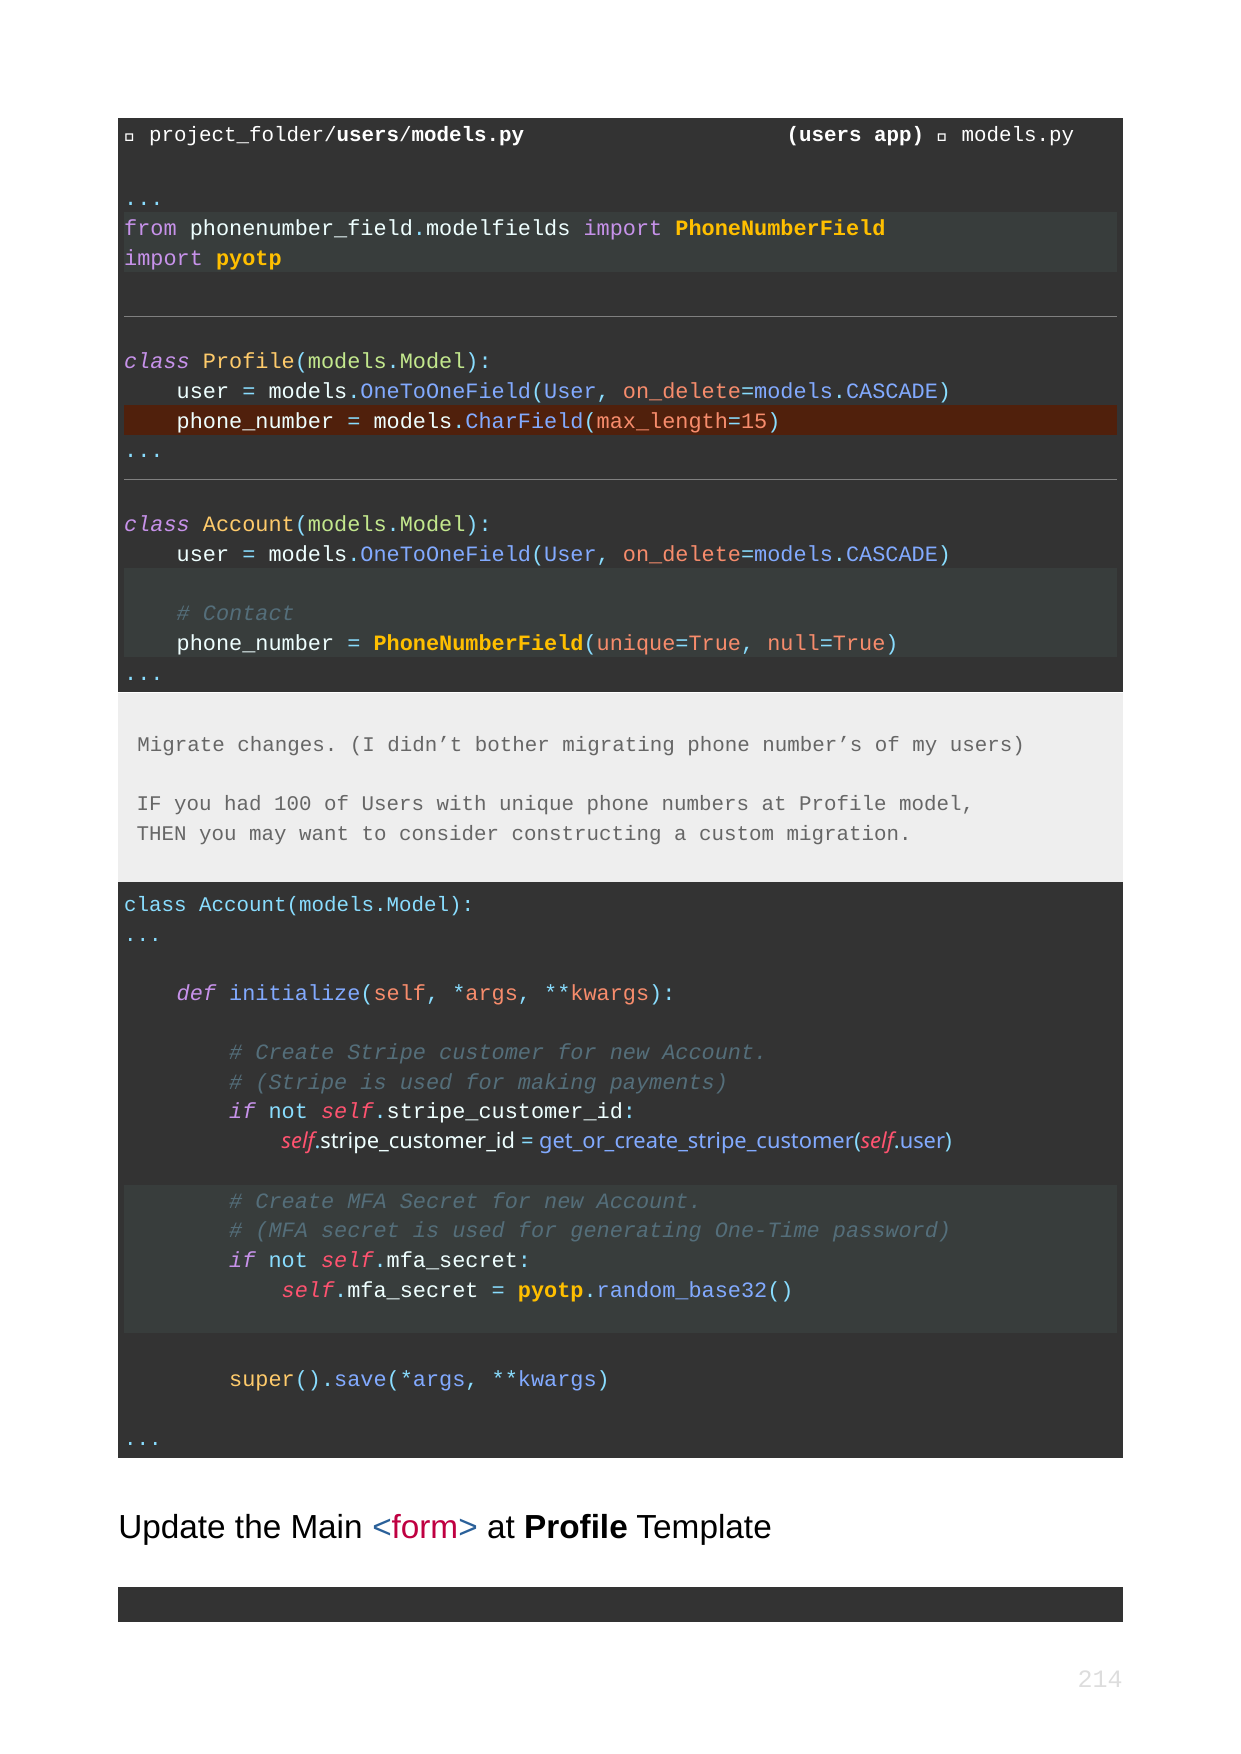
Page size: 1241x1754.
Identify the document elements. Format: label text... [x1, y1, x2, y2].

table_cell ... from phonenumber_field.modelfields import PhoneNumberField import pyotp class Profile(models.Model): user = models.OneToOneField(User, on_delete=models.CASCADE) phone_number = models.CharField(max_length=15) ... class Account(models.Model): user = models.OneToOneField(User, on_delete=models.CASCADE) # Contact phone_number = PhoneNumberField(unique=True, null=True) ... [118, 177, 1123, 692]
table_cell Migrate changes. (I didn’t bother migrating phone number’s of my users) IF you had 100 of Users with unique phone numbers at Profile model, THEN you may want to consider constructing a custom migration. [118, 693, 1123, 882]
table_header [118, 1587, 1123, 1622]
table_header class Account(models.Model): ... def initialize(self, *args, **kwargs): # Create Stripe customer for new Account. # (Stripe is used for making payments) if not self.stripe_customer_id: self.stripe_customer_id = get_or_create_stripe_customer(self.user) # Create MFA Secret for new Account. # (MFA secret is used for generating One-Time password) if not self.mfa_secret: self.mfa_secret = pyotp.random_base32() super().save(*args, **kwargs) ... [118, 882, 1123, 1458]
table_header 📝 project_folder/users/models.py (users app) 🐍 models.py [118, 118, 1123, 177]
subtitle Update the Main <form> at Profile Template [118, 1507, 1122, 1546]
